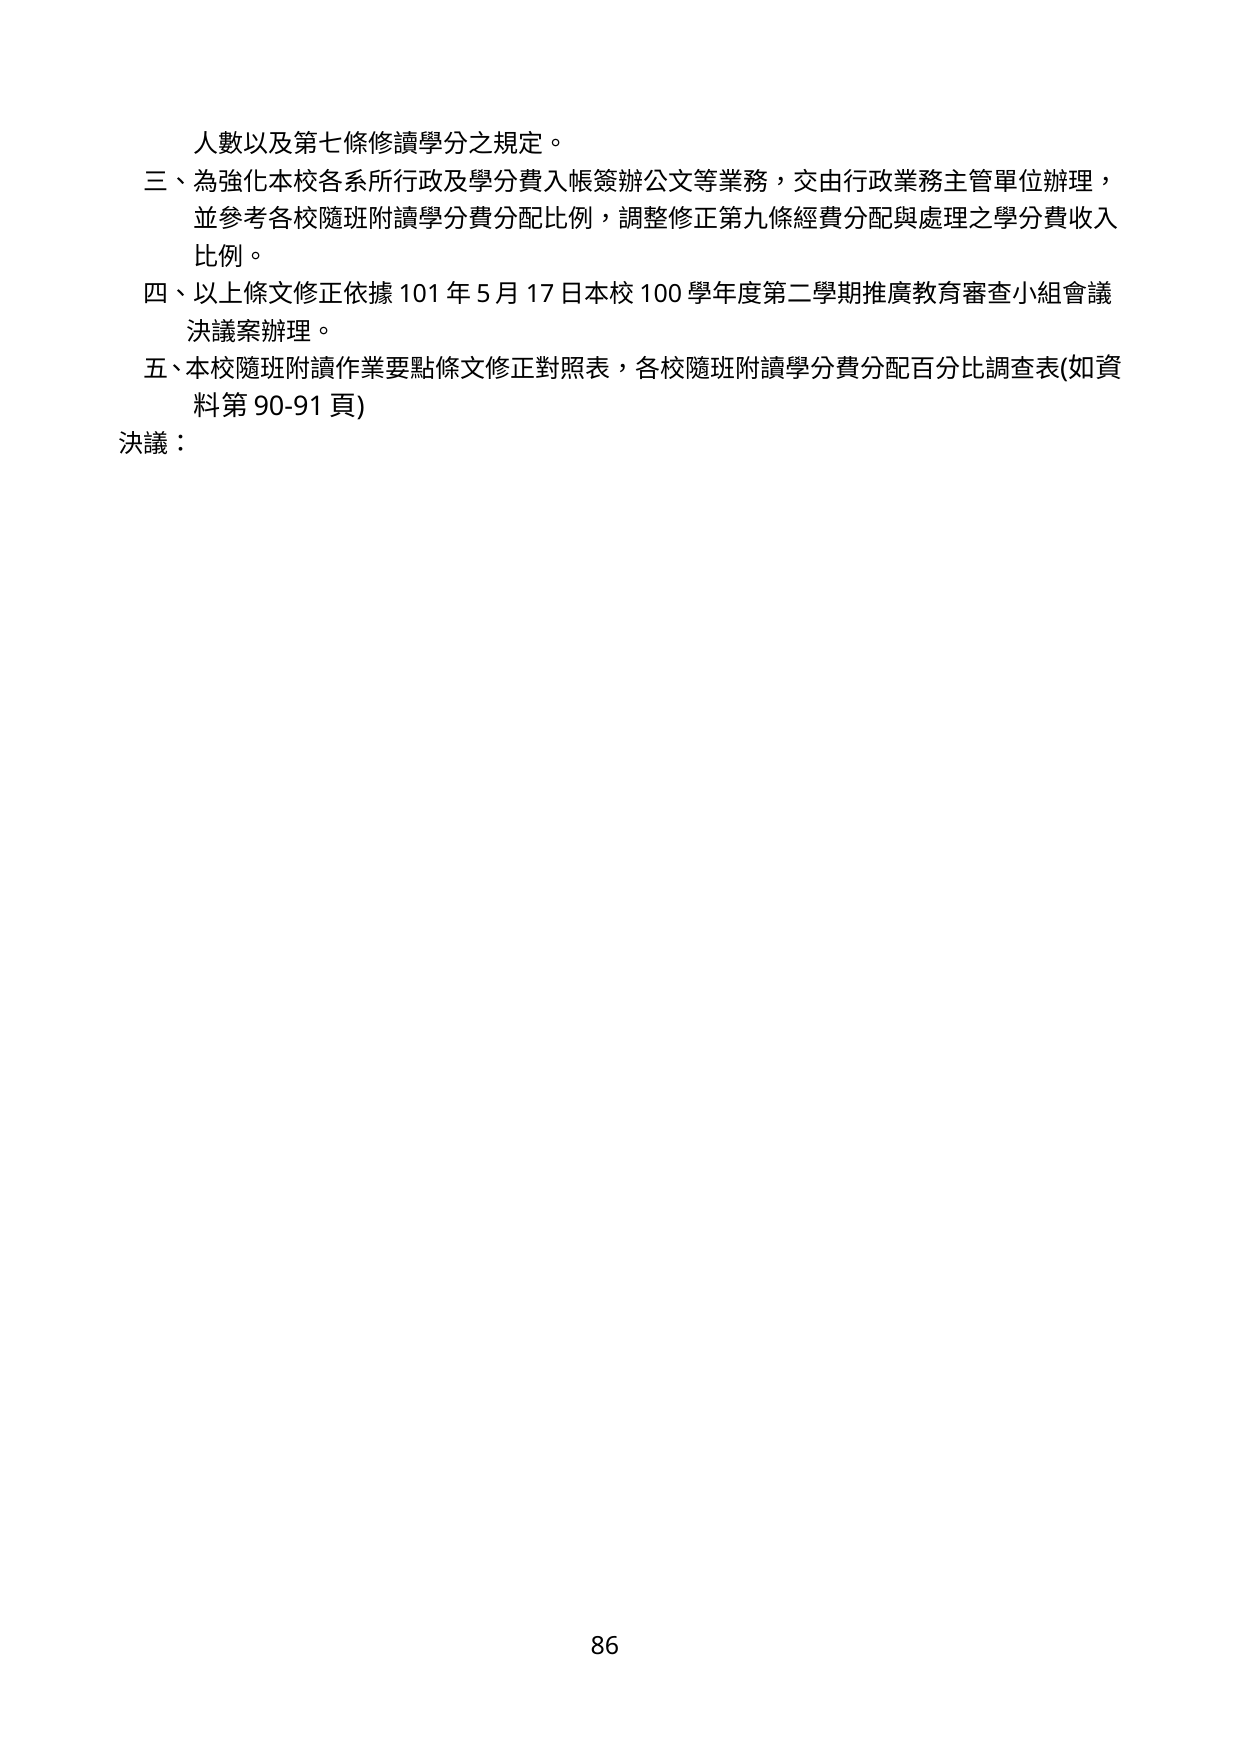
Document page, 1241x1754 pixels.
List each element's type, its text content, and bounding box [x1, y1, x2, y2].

text 五、本校隨班附讀作業要點條文修正對照表，各校隨班附讀學分費分配百分比調查表(如資料第90-91頁) [144, 348, 1122, 423]
text 四、以上條文修正依據101年5月17日本校100學年度第二學期推廣教育審查小組會議決議案辦理。 [143, 273, 1122, 348]
text 三、為強化本校各系所行政及學分費入帳簽辦公文等業務，交由行政業務主管單位辦理，並參考各校隨班附讀學分費分配比例，調整修正第九條經費分配與處理之學分費收入比例。 [144, 160, 1122, 273]
text 人數以及第七條修讀學分之規定。 [144, 123, 1122, 160]
text 決議： [118, 423, 1122, 460]
